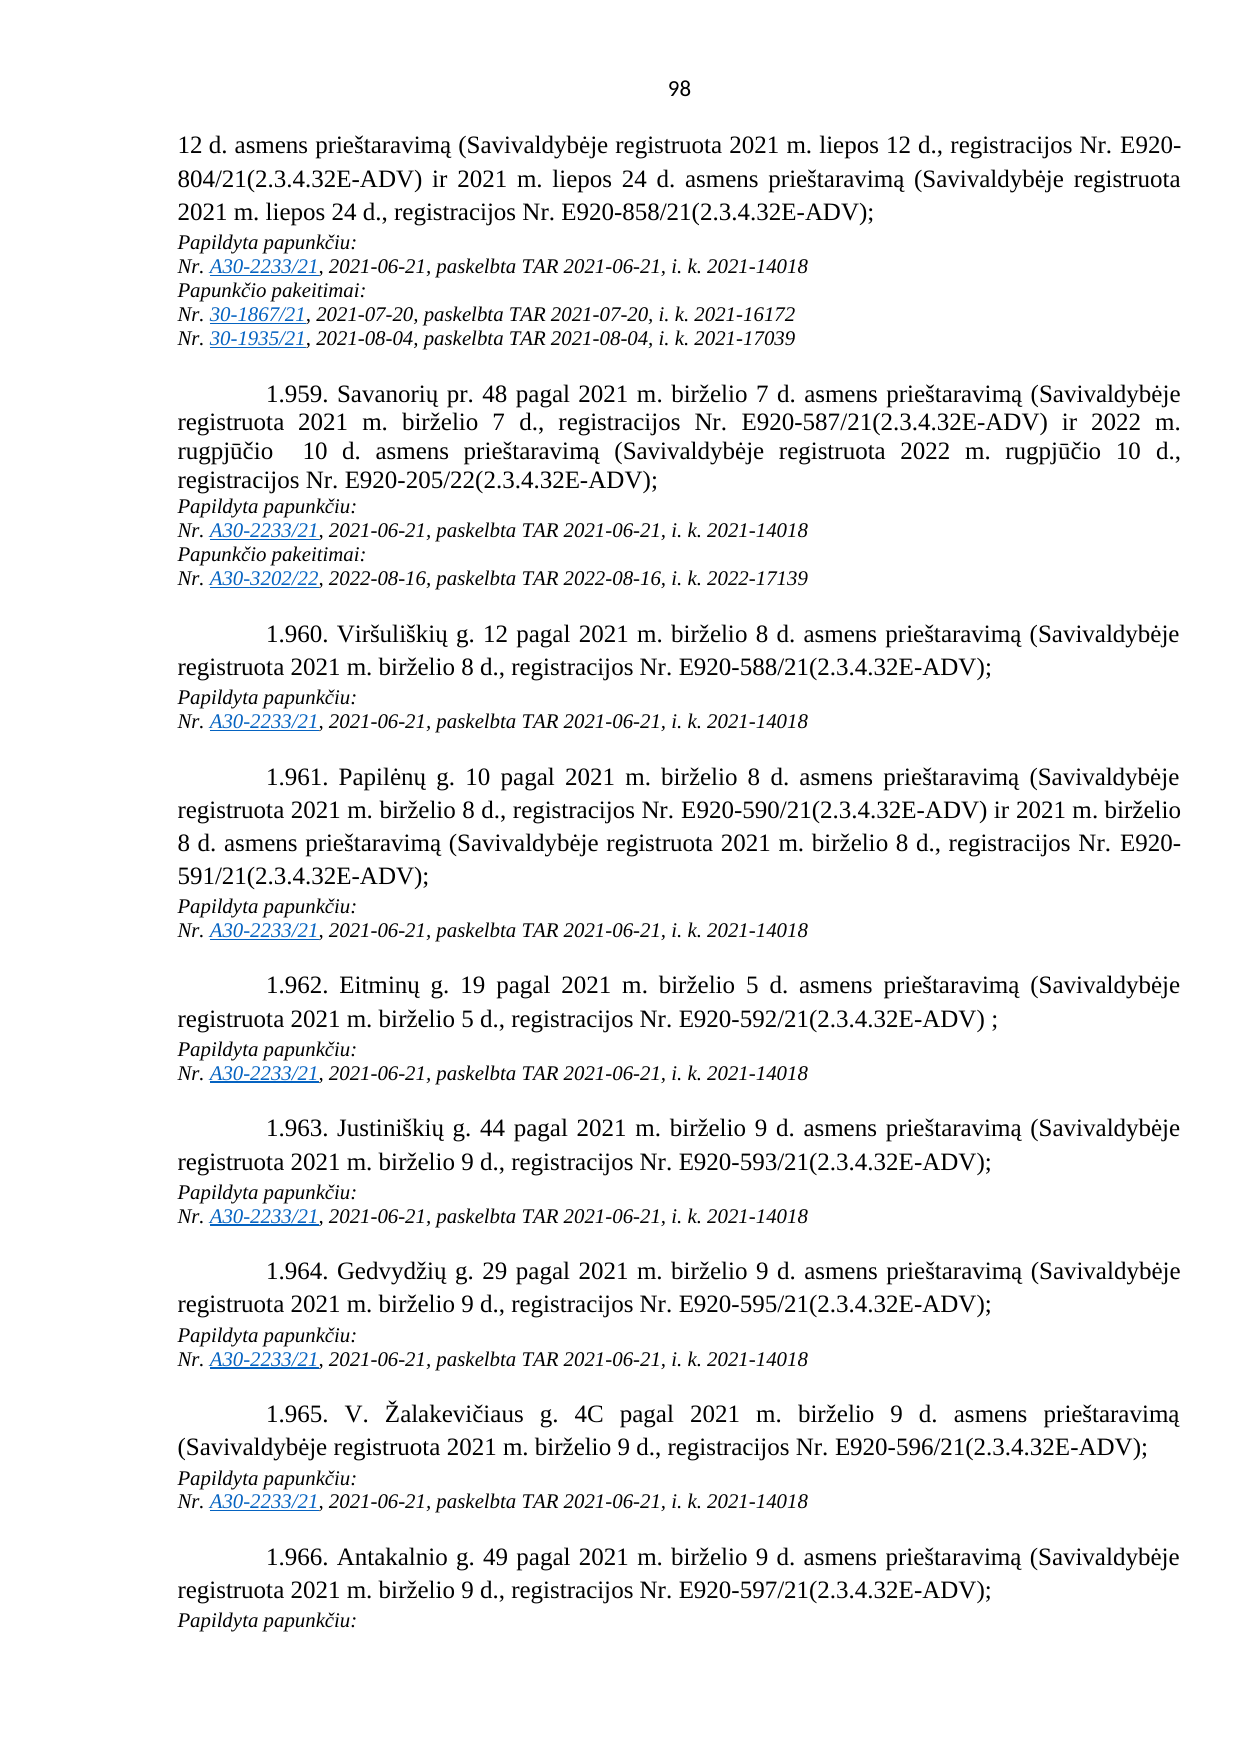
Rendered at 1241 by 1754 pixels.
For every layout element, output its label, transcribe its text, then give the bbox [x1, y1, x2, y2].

text Nr. A30-2233/21, 2021-06-21, paskelbta TAR 2021-06-21, i. k. 2021-14018 [177, 1204, 1181, 1228]
text Papildyta papunkčiu: [177, 685, 1181, 709]
text Nr. A30-2233/21, 2021-06-21, paskelbta TAR 2021-06-21, i. k. 2021-14018 [177, 518, 1181, 542]
text Papildyta papunkčiu: [177, 1179, 1181, 1204]
text Papunkčio pakeitimai: [177, 542, 1181, 566]
text Nr. A30-3202/22, 2022-08-16, paskelbta TAR 2022-08-16, i. k. 2022-17139 [177, 566, 1181, 590]
text Papildyta papunkčiu: [177, 1037, 1181, 1061]
text Nr. A30-2233/21, 2021-06-21, paskelbta TAR 2021-06-21, i. k. 2021-14018 [177, 709, 1181, 733]
text Papildyta papunkčiu: [177, 894, 1181, 918]
text 1.961. Papilėnų g. 10 pagal 2021 m. birželio 8 d. asmens prieštaravimą (Savivaldybėje registruota 2021 m. birželio 8 d., registracijos Nr. E920-590/21(2.3.4.32E-ADV) ir 2021 m. birželio 8 d. asmens prieštaravimą (Savivaldybėje registruota 2021 m. birželio 8 d., registracijos Nr. E920-591/21(2.3.4.32E-ADV); [177, 762, 1181, 889]
text 1.966. Antakalnio g. 49 pagal 2021 m. birželio 9 d. asmens prieštaravimą (Savivaldybėje registruota 2021 m. birželio 9 d., registracijos Nr. E920-597/21(2.3.4.32E-ADV); [177, 1542, 1181, 1604]
text Papildyta papunkčiu: [177, 230, 1181, 254]
text Papildyta papunkčiu: [177, 1465, 1181, 1489]
text Nr. A30-2233/21, 2021-06-21, paskelbta TAR 2021-06-21, i. k. 2021-14018 [177, 1347, 1181, 1371]
text 1.960. Viršuliškių g. 12 pagal 2021 m. birželio 8 d. asmens prieštaravimą (Savivaldybėje registruota 2021 m. birželio 8 d., registracijos Nr. E920-588/21(2.3.4.32E-ADV); [177, 619, 1181, 681]
text Nr. A30-2233/21, 2021-06-21, paskelbta TAR 2021-06-21, i. k. 2021-14018 [177, 918, 1181, 942]
text Nr. A30-2233/21, 2021-06-21, paskelbta TAR 2021-06-21, i. k. 2021-14018 [177, 1489, 1181, 1513]
text Papildyta papunkčiu: [177, 1322, 1181, 1347]
text 1.965. V. Žalakevičiaus g. 4C pagal 2021 m. birželio 9 d. asmens prieštaravimą (Savivaldybėje registruota 2021 m. birželio 9 d., registracijos Nr. E920-596/21(2.3.4.32E-ADV); [177, 1399, 1181, 1461]
text Papildyta papunkčiu: [177, 494, 1181, 518]
text 1.962. Eitminų g. 19 pagal 2021 m. birželio 5 d. asmens prieštaravimą (Savivaldybėje registruota 2021 m. birželio 5 d., registracijos Nr. E920-592/21(2.3.4.32E-ADV) ; [177, 971, 1181, 1032]
text Nr. 30-1867/21, 2021-07-20, paskelbta TAR 2021-07-20, i. k. 2021-16172 [177, 302, 1181, 326]
text Nr. A30-2233/21, 2021-06-21, paskelbta TAR 2021-06-21, i. k. 2021-14018 [177, 1061, 1181, 1085]
text Papildyta papunkčiu: [177, 1608, 1181, 1632]
text 1.959. Savanorių pr. 48 pagal 2021 m. birželio 7 d. asmens prieštaravimą (Savivaldybėje registruota 2021 m. birželio 7 d., registracijos Nr. E920-587/21(2.3.4.32E-ADV) ir 2022 m. rugpjūčio 10 d. asmens prieštaravimą (Savivaldybėje registruota 2022 m. rugpjūčio 10 d., registracijos Nr. E920-205/22(2.3.4.32E-ADV); [177, 379, 1181, 494]
text Nr. 30-1935/21, 2021-08-04, paskelbta TAR 2021-08-04, i. k. 2021-17039 [177, 326, 1181, 350]
text Nr. A30-2233/21, 2021-06-21, paskelbta TAR 2021-06-21, i. k. 2021-14018 [177, 254, 1181, 278]
text 1.964. Gedvydžių g. 29 pagal 2021 m. birželio 9 d. asmens prieštaravimą (Savivaldybėje registruota 2021 m. birželio 9 d., registracijos Nr. E920-595/21(2.3.4.32E-ADV); [177, 1256, 1181, 1318]
text 12 d. asmens prieštaravimą (Savivaldybėje registruota 2021 m. liepos 12 d., registracijos Nr. E920-804/21(2.3.4.32E-ADV) ir 2021 m. liepos 24 d. asmens prieštaravimą (Savivaldybėje registruota 2021 m. liepos 24 d., registracijos Nr. E920-858/21(2.3.4.32E-ADV); [177, 131, 1181, 225]
text 1.963. Justiniškių g. 44 pagal 2021 m. birželio 9 d. asmens prieštaravimą (Savivaldybėje registruota 2021 m. birželio 9 d., registracijos Nr. E920-593/21(2.3.4.32E-ADV); [177, 1113, 1181, 1175]
text Papunkčio pakeitimai: [177, 278, 1181, 302]
